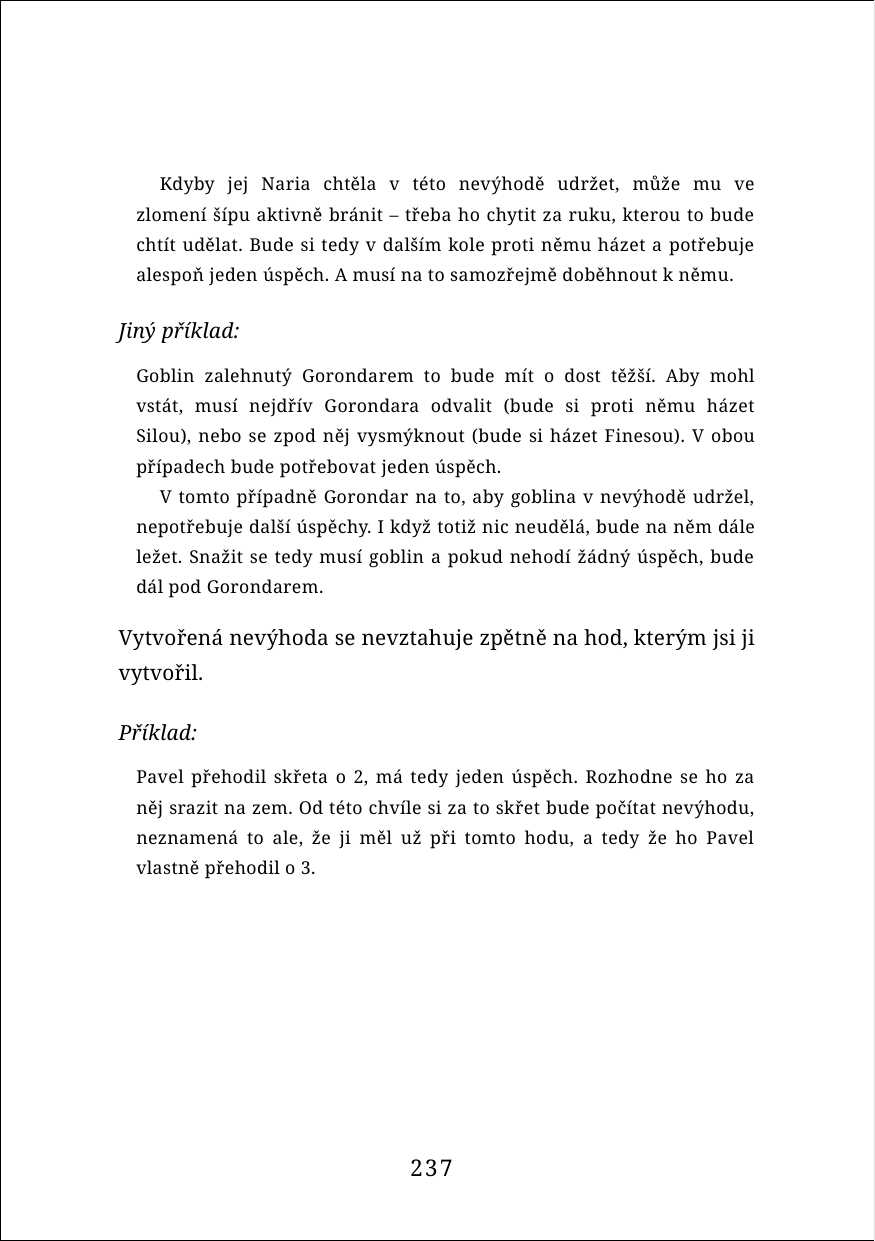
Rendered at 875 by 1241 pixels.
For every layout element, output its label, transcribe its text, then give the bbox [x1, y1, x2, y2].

text Pavel přehodil skřeta o 2, má tedy jeden úspěch. Rozhodne se ho za něj srazit na zem. Od této chvíle si za to skřet bude počítat nevýhodu, neznamená to ale, že ji měl už při tomto hodu, a tedy že ho Pavel vlastně přehodil o 3. [136, 765, 756, 880]
text Goblin zalehnutý Gorondarem to bude mít o dost těžší. Aby mohl vstát, musí nejdřív Gorondara odvalit (bude si proti němu házet Silou), nebo se zpod něj vysmýknout (bude si házet Finesou). V obou případech bude potřebovat jeden úspěch. V tomto případně Gorondar na to, aby goblina v nevýhodě udržel, nepotřebuje další úspěchy. I když totiž nic neudělá, bude na něm dále ležet. Snažit se tedy musí goblin a pokud nehodí žádný úspěch, bude dál pod Gorondarem. [136, 363, 756, 599]
text Příklad: [118, 718, 756, 746]
text Vytvořená nevýhoda se nevztahuje zpětně na hod, kterým jsi ji vytvořil. [118, 623, 756, 687]
text Kdyby jej Naria chtěla v této nevýhodě udržet, může mu ve zlomení šípu aktivně bránit – třeba ho chytit za ruku, kterou to bude chtít udělat. Bude si tedy v dalším kole proti němu házet a potřebuje alespoň jeden úspěch. A musí na to samozřejmě doběhnout k němu. [136, 172, 756, 287]
text Jiný příklad: [118, 316, 756, 345]
